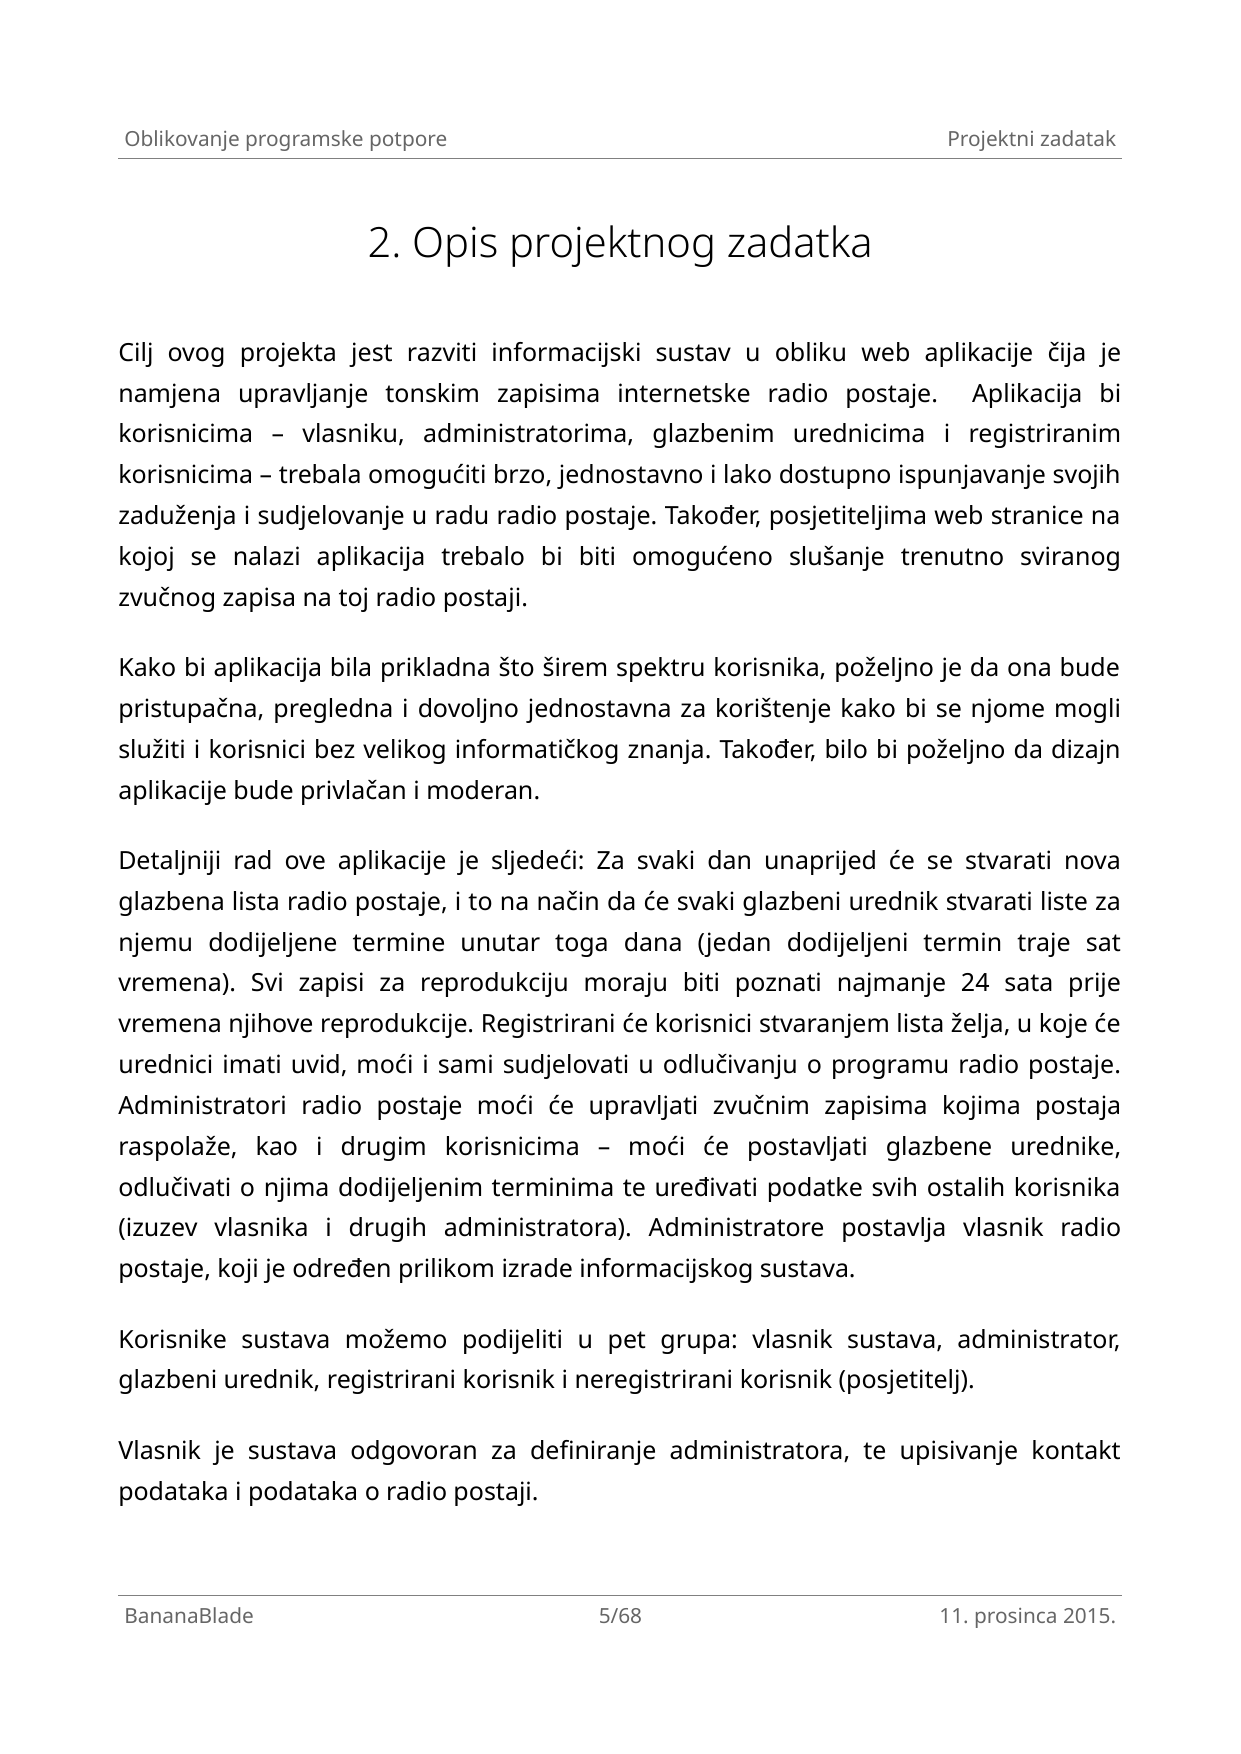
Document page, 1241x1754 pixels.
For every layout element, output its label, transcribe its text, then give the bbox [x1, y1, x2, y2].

text Kako bi aplikacija bila prikladna što širem spektru korisnika, poželjno je da ona bude pristupačna, pregledna i dovoljno jednostavna za korištenje kako bi se njome mogli služiti i korisnici bez velikog informatičkog znanja. Također, bilo bi poželjno da dizajn aplikacije bude privlačan i moderan. [118, 650, 1122, 806]
subtitle 2. Opis projektnog zadatka [118, 213, 1122, 270]
text Detaljniji rad ove aplikacije je sljedeći: Za svaki dan unaprijed će se stvarati nova glazbena lista radio postaje, i to na način da će svaki glazbeni urednik stvarati liste za njemu dodijeljene termine unutar toga dana (jedan dodijeljeni termin traje sat vremena). Svi zapisi za reprodukciju moraju biti poznati najmanje 24 sata prije vremena njihove reprodukcije. Registrirani će korisnici stvaranjem lista želja, u koje će urednici imati uvid, moći i sami sudjelovati u odlučivanju o programu radio postaje. Administratori radio postaje moći će upravljati zvučnim zapisima kojima postaja raspolaže, kao i drugim korisnicima – moći će postavljati glazbene urednike, odlučivati o njima dodijeljenim terminima te uređivati podatke svih ostalih korisnika (izuzev vlasnika i drugih administratora). Administratore postavlja vlasnik radio postaje, koji je određen prilikom izrade informacijskog sustava. [118, 843, 1122, 1285]
text Cilj ovog projekta jest razviti informacijski sustav u obliku web aplikacije čija je namjena upravljanje tonskim zapisima internetske radio postaje. Aplikacija bi korisnicima – vlasniku, administratorima, glazbenim urednicima i registriranim korisnicima – trebala omogućiti brzo, jednostavno i lako dostupno ispunjavanje svojih zaduženja i sudjelovanje u radu radio postaje. Također, posjetiteljima web stranice na kojoj se nalazi aplikacija trebalo bi biti omogućeno slušanje trenutno sviranog zvučnog zapisa na toj radio postaji. [118, 294, 1122, 613]
text Vlasnik je sustava odgovoran za definiranje administratora, te upisivanje kontakt podataka i podataka o radio postaji. [118, 1432, 1122, 1507]
text Korisnike sustava možemo podijeliti u pet grupa: vlasnik sustava, administrator, glazbeni urednik, registrirani korisnik i neregistrirani korisnik (posjetitelj). [118, 1321, 1122, 1396]
